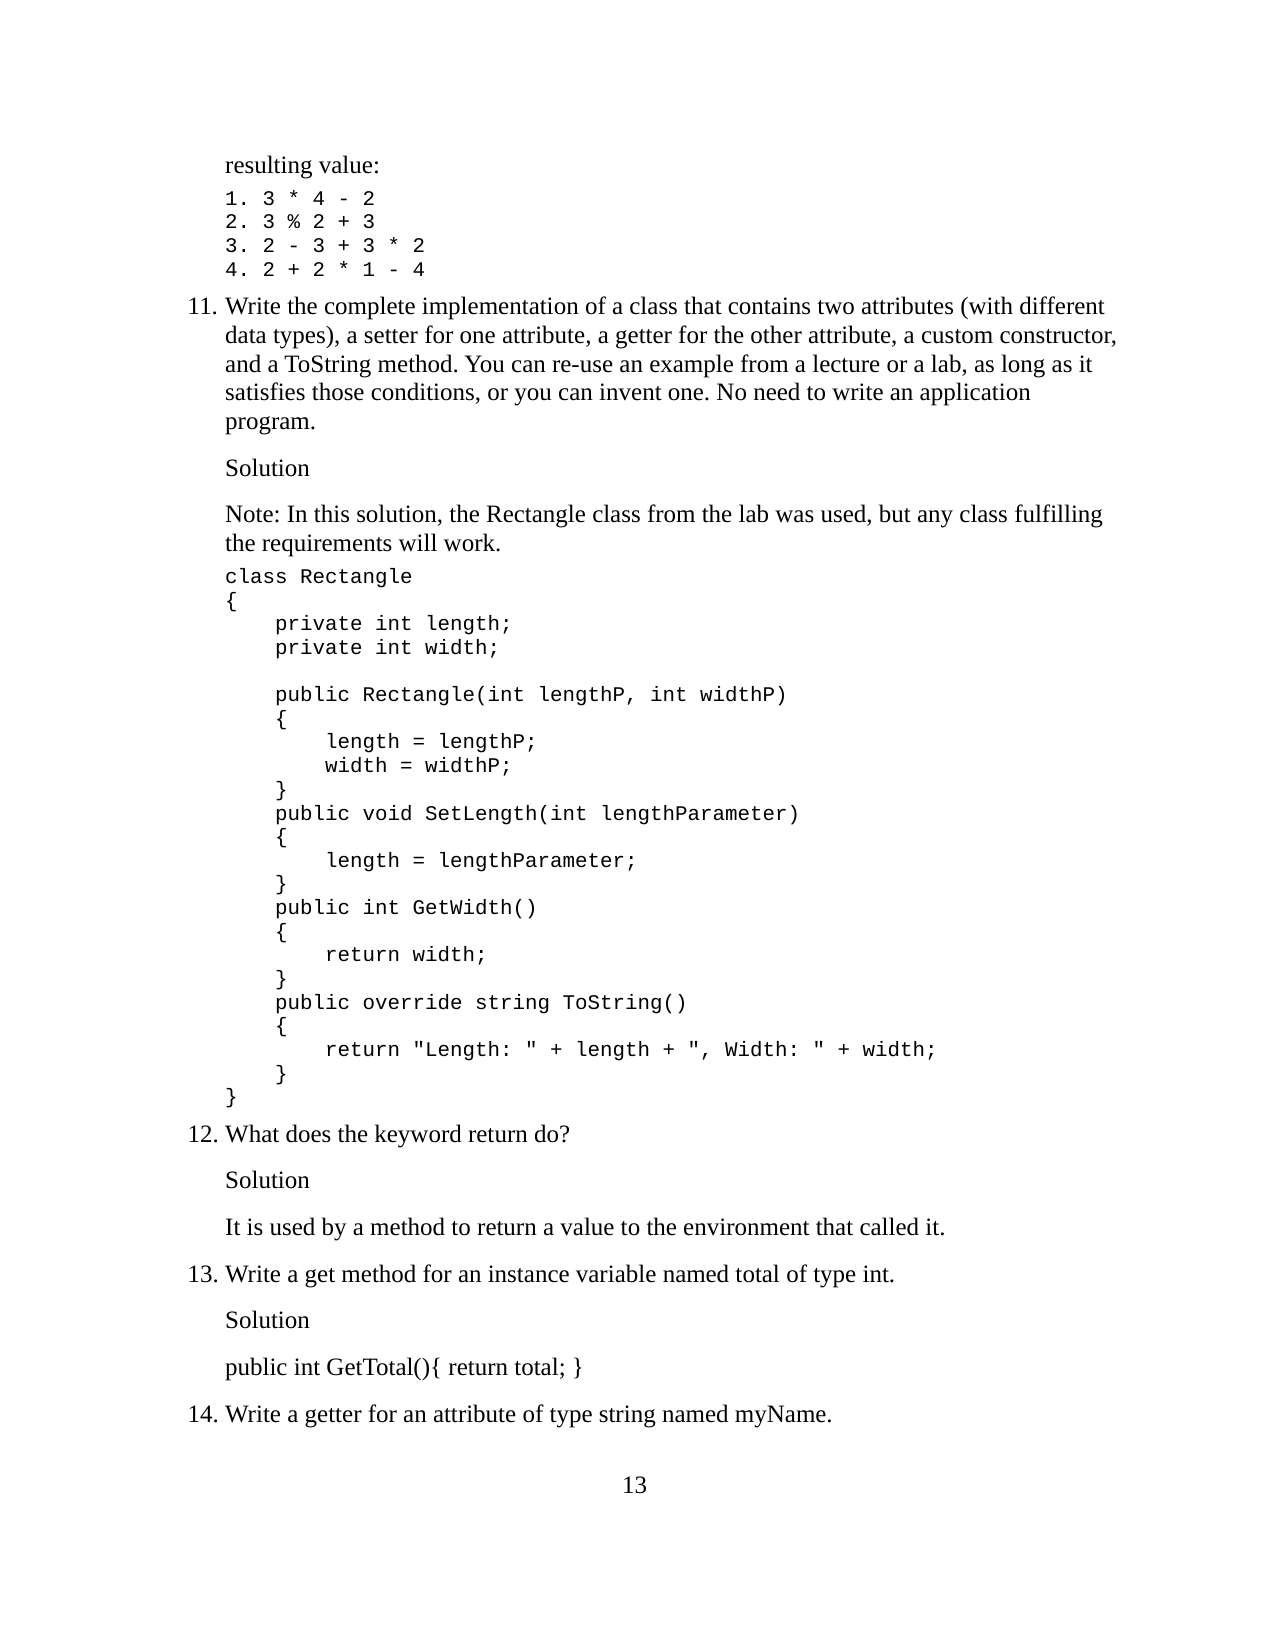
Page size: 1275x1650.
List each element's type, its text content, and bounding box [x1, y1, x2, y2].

list public Rectangle(int lengthP, int widthP) [187, 684, 1125, 708]
list public override string ToString() [187, 992, 1125, 1015]
list private int length; [187, 613, 1125, 637]
list return width; [187, 944, 1125, 968]
list } [187, 1063, 1125, 1086]
list width = widthP; [187, 755, 1125, 779]
list 2 + 2 * 1 - 4 [225, 259, 1125, 282]
list } [187, 779, 1125, 802]
list public void SetLength(int lengthParameter) [187, 802, 1125, 826]
list Solution [187, 1166, 1125, 1194]
list { [187, 1015, 1125, 1039]
list Note: In this solution, the Rectangle class from the lab was used, but any class fulfilling the requirements will work. [187, 499, 1125, 557]
list Solution [187, 453, 1125, 482]
list { [187, 826, 1125, 850]
list 3 * 4 - 2 [225, 188, 1125, 211]
list { [187, 708, 1125, 732]
list private int width; [187, 637, 1125, 661]
list { [187, 590, 1125, 613]
list public int GetWidth() [187, 897, 1125, 921]
list length = lengthParameter; [187, 850, 1125, 873]
list public int GetTotal(){ return total; } [187, 1352, 1125, 1381]
list return "Length: " + length + ", Width: " + width; [187, 1039, 1125, 1063]
list What does the keyword return do? [187, 1119, 1125, 1148]
list Write a getter for an attribute of type string named myName. [187, 1399, 1125, 1428]
list class Rectangle [187, 566, 1125, 590]
list Write a get method for an instance variable named total of type int. [187, 1259, 1125, 1288]
list } [187, 873, 1125, 897]
list Write the complete implementation of a class that contains two attributes (with different data types), a setter for one attribute, a getter for the other attribute, a custom constructor, and a ToString method. You can re-use an example from a lecture or a lab, as long as it satisfies those conditions, or you can invent one. No need to write an application program. [187, 291, 1125, 435]
list Solution [187, 1306, 1125, 1334]
list 3 % 2 + 3 [225, 211, 1125, 235]
list { [187, 921, 1125, 944]
list It is used by a method to return a value to the environment that called it. [187, 1212, 1125, 1241]
list length = lengthP; [187, 732, 1125, 755]
list } [187, 968, 1125, 992]
list } [187, 1086, 1125, 1110]
list 2 - 3 + 3 * 2 [225, 235, 1125, 259]
list resulting value: [187, 150, 1125, 179]
